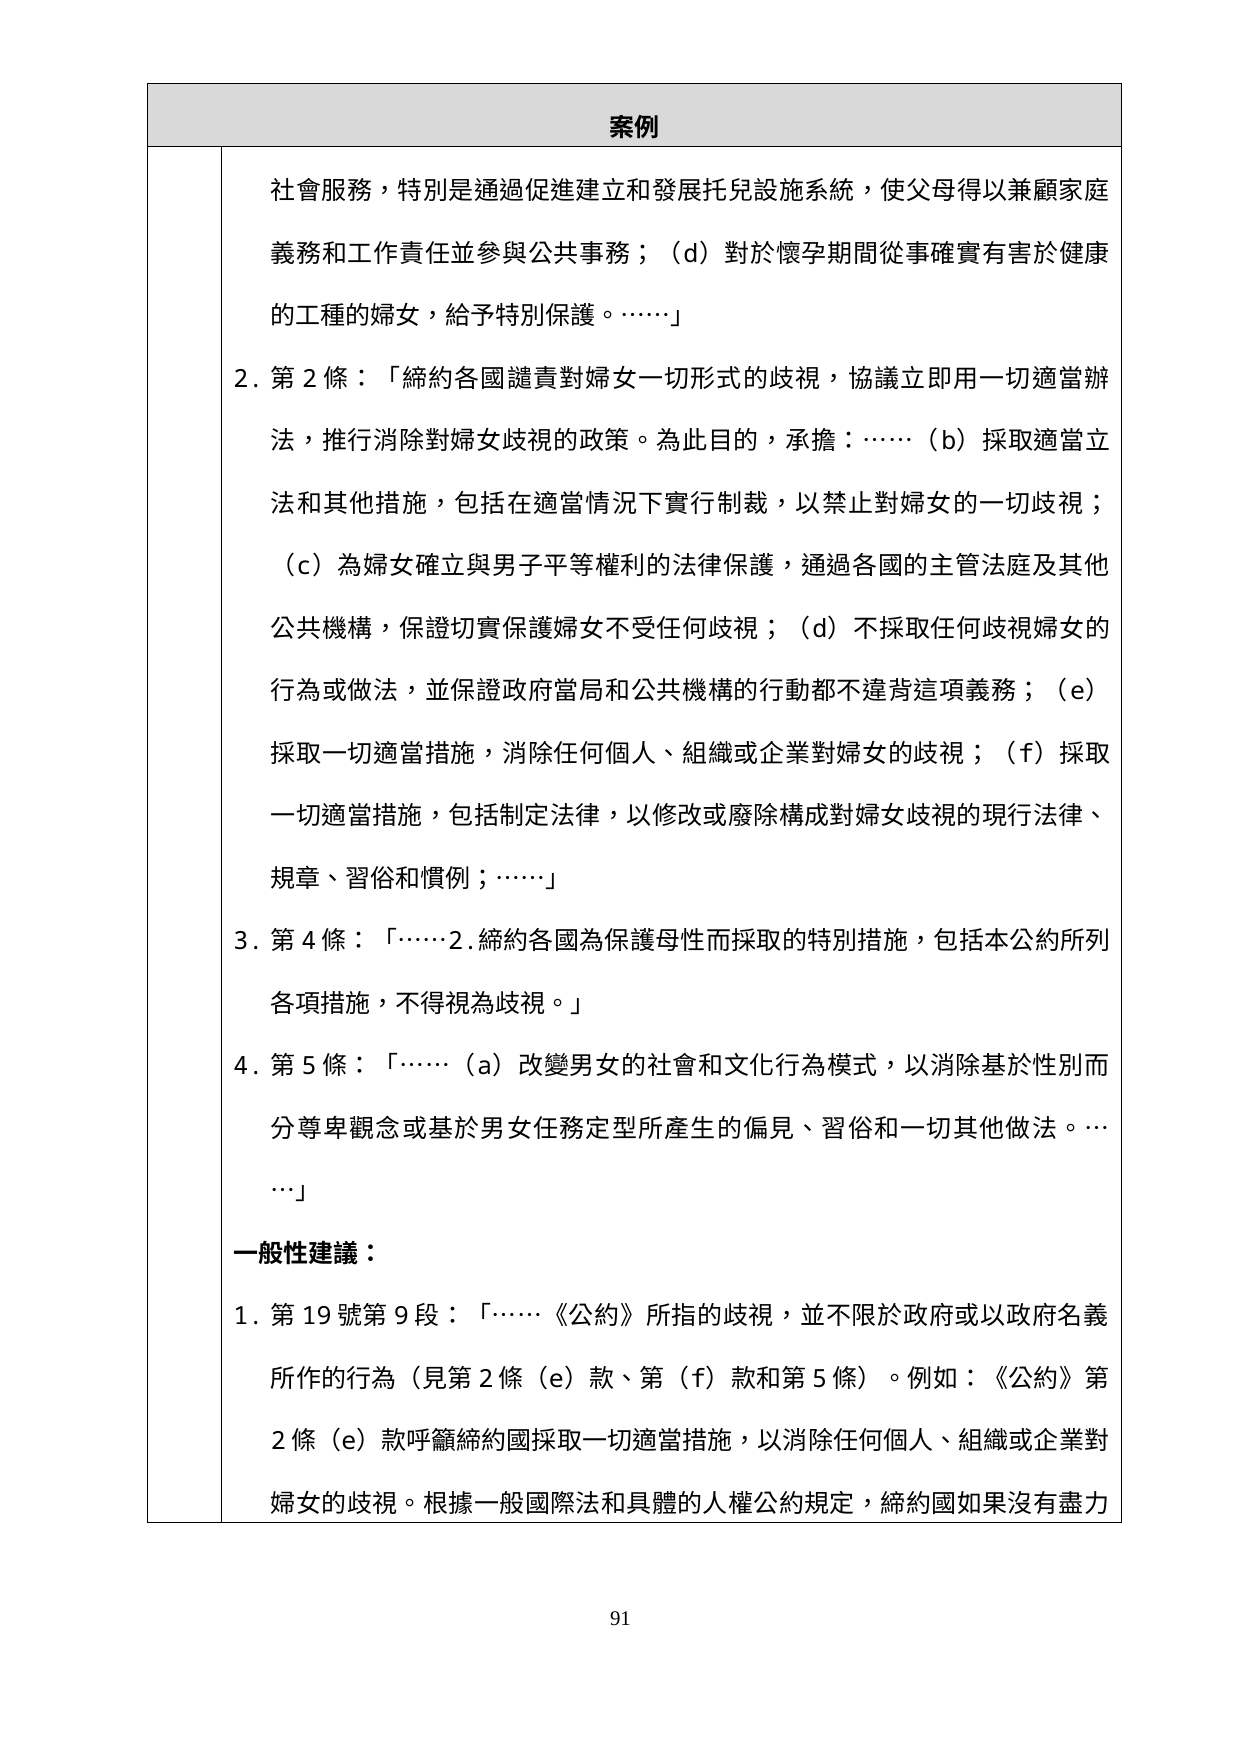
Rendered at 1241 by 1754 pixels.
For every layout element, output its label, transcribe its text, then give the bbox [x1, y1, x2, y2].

table_cell 社會服務，特別是通過促進建立和發展托兒設施系統，使父母得以兼顧家庭義務和工作責任並參與公共事務；（d）對於懷孕期間從事確實有害於健康的工種的婦女，給予特別保護。……」 第2條：「締約各國譴責對婦女一切形式的歧視，協議立即用一切適當辦法，推行消除對婦女歧視的政策。為此目的，承擔：……（b）採取適當立法和其他措施，包括在適當情況下實行制裁，以禁止對婦女的一切歧視；（c）為婦女確立與男子平等權利的法律保護，通過各國的主管法庭及其他公共機構，保證切實保護婦女不受任何歧視；（d）不採取任何歧視婦女的行為或做法，並保證政府當局和公共機構的行動都不違背這項義務；（e）採取一切適當措施，消除任何個人、組織或企業對婦女的歧視；（f）採取一切適當措施，包括制定法律，以修改或廢除構成對婦女歧視的現行法律、規章、習俗和慣例；……」 第4條：「……2.締約各國為保護母性而採取的特別措施，包括本公約所列各項措施，不得視為歧視。」 第5條：「……（a）改變男女的社會和文化行為模式，以消除基於性別而分尊卑觀念或基於男女任務定型所產生的偏見、習俗和一切其他做法。……」 一般性建議： 第19號第9段：「……《公約》所指的歧視，並不限於政府或以政府名義所作的行為（見第2條（e）款、第（f）款和第5條）。例如：《公約》第2條（e）款呼籲締約國採取一切適當措施，以消除任何個人、組織或企業對婦女的歧視。根據一般國際法和具體的人權公約規定，締約國如果沒有盡力 [222, 147, 1121, 1522]
table_cell [148, 147, 221, 1522]
table_header 案例 [148, 84, 1121, 146]
